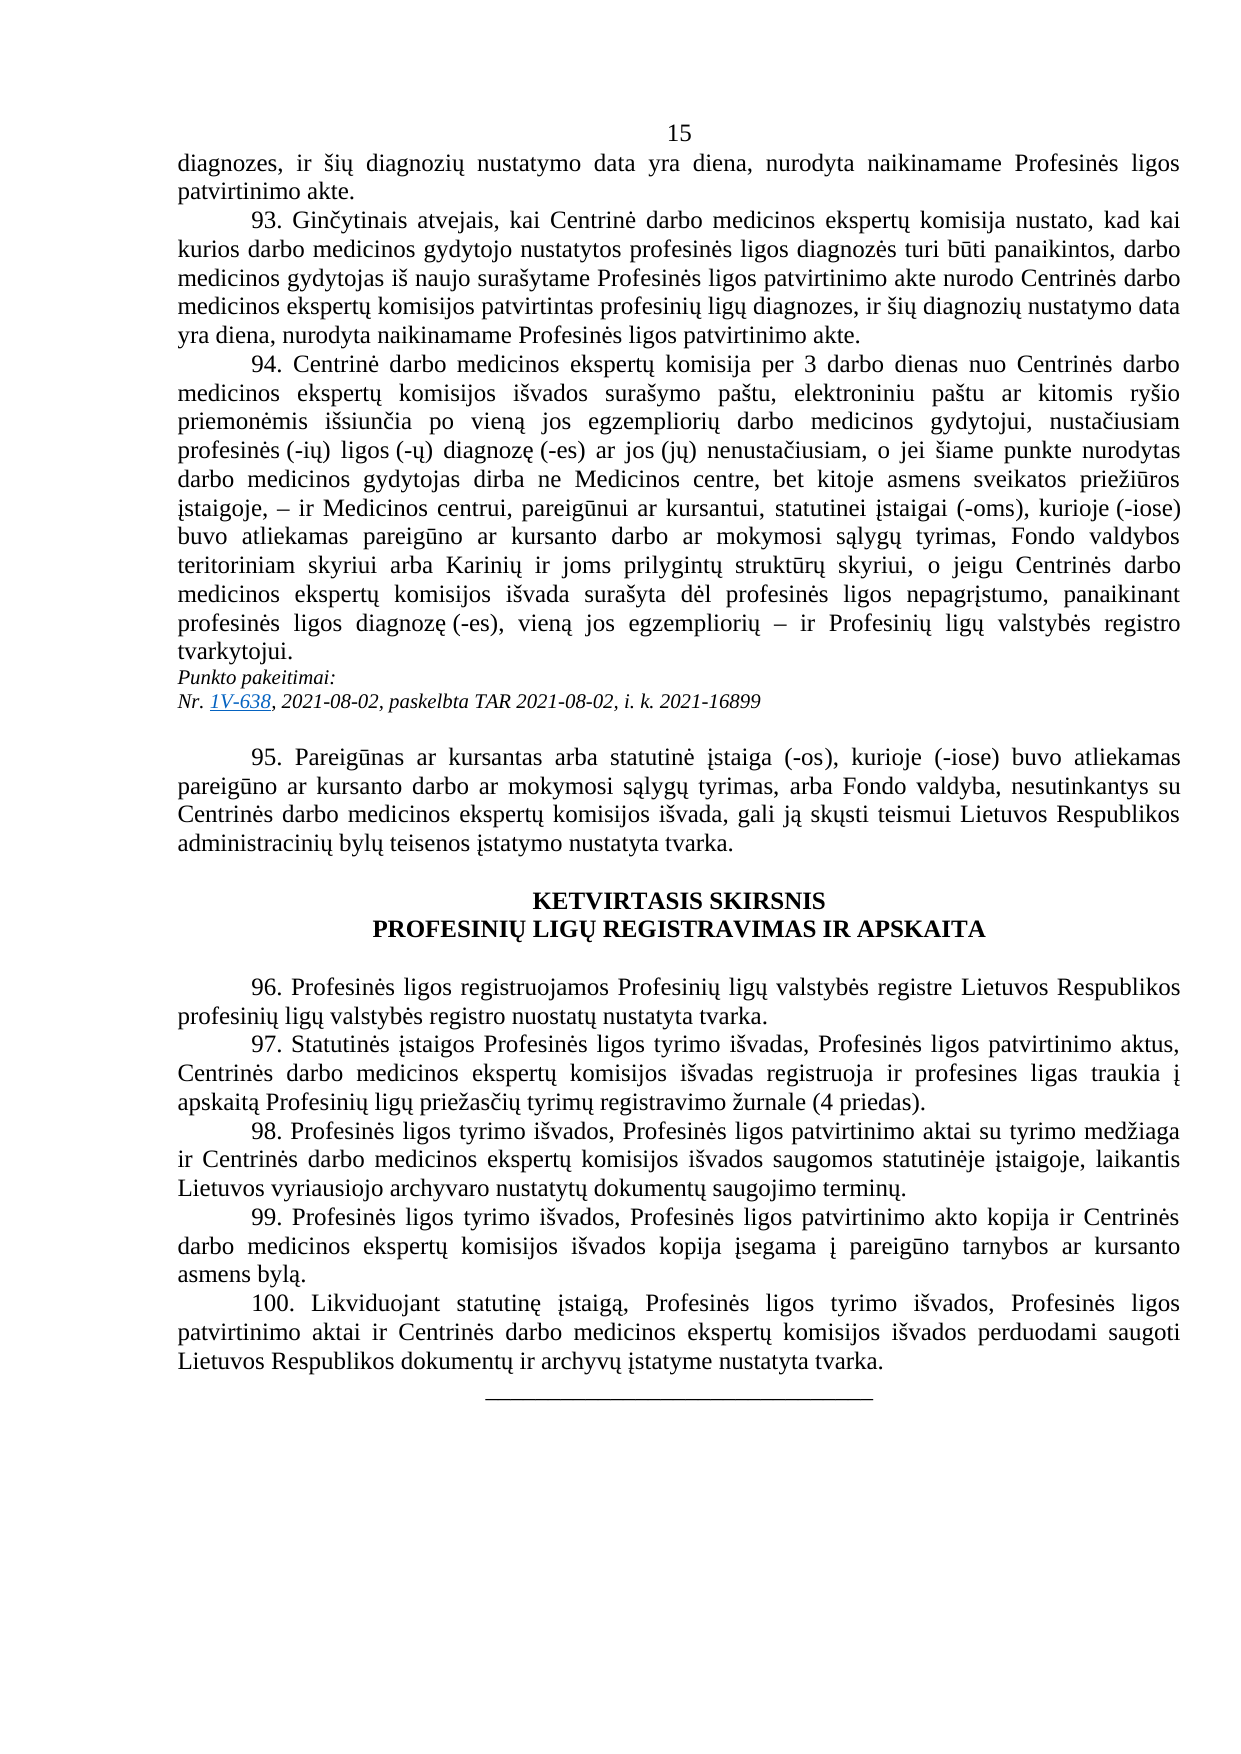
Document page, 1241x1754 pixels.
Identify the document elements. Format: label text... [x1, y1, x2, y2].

text Nr. 1V-638, 2021-08-02, paskelbta TAR 2021-08-02, i. k. 2021-16899 [177, 689, 1181, 713]
text _______________________________ [177, 1374, 1181, 1403]
text 98. Profesinės ligos tyrimo išvados, Profesinės ligos patvirtinimo aktai su tyrimo medžiaga ir Centrinės darbo medicinos ekspertų komisijos išvados saugomos statutinėje įstaigoje, laikantis Lietuvos vyriausiojo archyvaro nustatytų dokumentų saugojimo terminų. [177, 1116, 1181, 1202]
text 96. Profesinės ligos registruojamos Profesinių ligų valstybės registre Lietuvos Respublikos profesinių ligų valstybės registro nuostatų nustatyta tvarka. [177, 972, 1181, 1029]
text diagnozes, ir šių diagnozių nustatymo data yra diena, nurodyta naikinamame Profesinės ligos patvirtinimo akte. [177, 148, 1181, 205]
text 99. Profesinės ligos tyrimo išvados, Profesinės ligos patvirtinimo akto kopija ir Centrinės darbo medicinos ekspertų komisijos išvados kopija įsegama į pareigūno tarnybos ar kursanto asmens bylą. [177, 1202, 1181, 1288]
text 95. Pareigūnas ar kursantas arba statutinė įstaiga (-os), kurioje (-iose) buvo atliekamas pareigūno ar kursanto darbo ar mokymosi sąlygų tyrimas, arba Fondo valdyba, nesutinkantys su Centrinės darbo medicinos ekspertų komisijos išvada, gali ją skųsti teismui Lietuvos Respublikos administracinių bylų teisenos įstatymo nustatyta tvarka. [177, 742, 1181, 857]
text 94. Centrinė darbo medicinos ekspertų komisija per 3 darbo dienas nuo Centrinės darbo medicinos ekspertų komisijos išvados surašymo paštu, elektroniniu paštu ar kitomis ryšio priemonėmis išsiunčia po vieną jos egzempliorių darbo medicinos gydytojui, nustačiusiam profesinės (-ių) ligos (-ų) diagnozę (-es) ar jos (jų) nenustačiusiam, o jei šiame punkte nurodytas darbo medicinos gydytojas dirba ne Medicinos centre, bet kitoje asmens sveikatos priežiūros įstaigoje, – ir Medicinos centrui, pareigūnui ar kursantui, statutinei įstaigai (-oms), kurioje (-iose) buvo atliekamas pareigūno ar kursanto darbo ar mokymosi sąlygų tyrimas, Fondo valdybos teritoriniam skyriui arba Karinių ir joms prilygintų struktūrų skyriui, o jeigu Centrinės darbo medicinos ekspertų komisijos išvada surašyta dėl profesinės ligos nepagrįstumo, panaikinant profesinės ligos diagnozę (-es), vieną jos egzempliorių – ir Profesinių ligų valstybės registro tvarkytojui. [177, 349, 1181, 665]
text 100. Likviduojant statutinę įstaigą, Profesinės ligos tyrimo išvados, Profesinės ligos patvirtinimo aktai ir Centrinės darbo medicinos ekspertų komisijos išvados perduodami saugoti Lietuvos Respublikos dokumentų ir archyvų įstatyme nustatyta tvarka. [177, 1288, 1181, 1374]
text 97. Statutinės įstaigos Profesinės ligos tyrimo išvadas, Profesinės ligos patvirtinimo aktus, Centrinės darbo medicinos ekspertų komisijos išvadas registruoja ir profesines ligas traukia į apskaitą Profesinių ligų priežasčių tyrimų registravimo žurnale (4 priedas). [177, 1029, 1181, 1116]
text Punkto pakeitimai: [177, 665, 1181, 689]
text 93. Ginčytinais atvejais, kai Centrinė darbo medicinos ekspertų komisija nustato, kad kai kurios darbo medicinos gydytojo nustatytos profesinės ligos diagnozės turi būti panaikintos, darbo medicinos gydytojas iš naujo surašytame Profesinės ligos patvirtinimo akte nurodo Centrinės darbo medicinos ekspertų komisijos patvirtintas profesinių ligų diagnozes, ir šių diagnozių nustatymo data yra diena, nurodyta naikinamame Profesinės ligos patvirtinimo akte. [177, 205, 1181, 349]
text PROFESINIŲ LIGŲ REGISTRAVIMAS IR APSKAITA [177, 914, 1181, 943]
text KETVIRTASIS SKIRSNIS [177, 886, 1181, 914]
